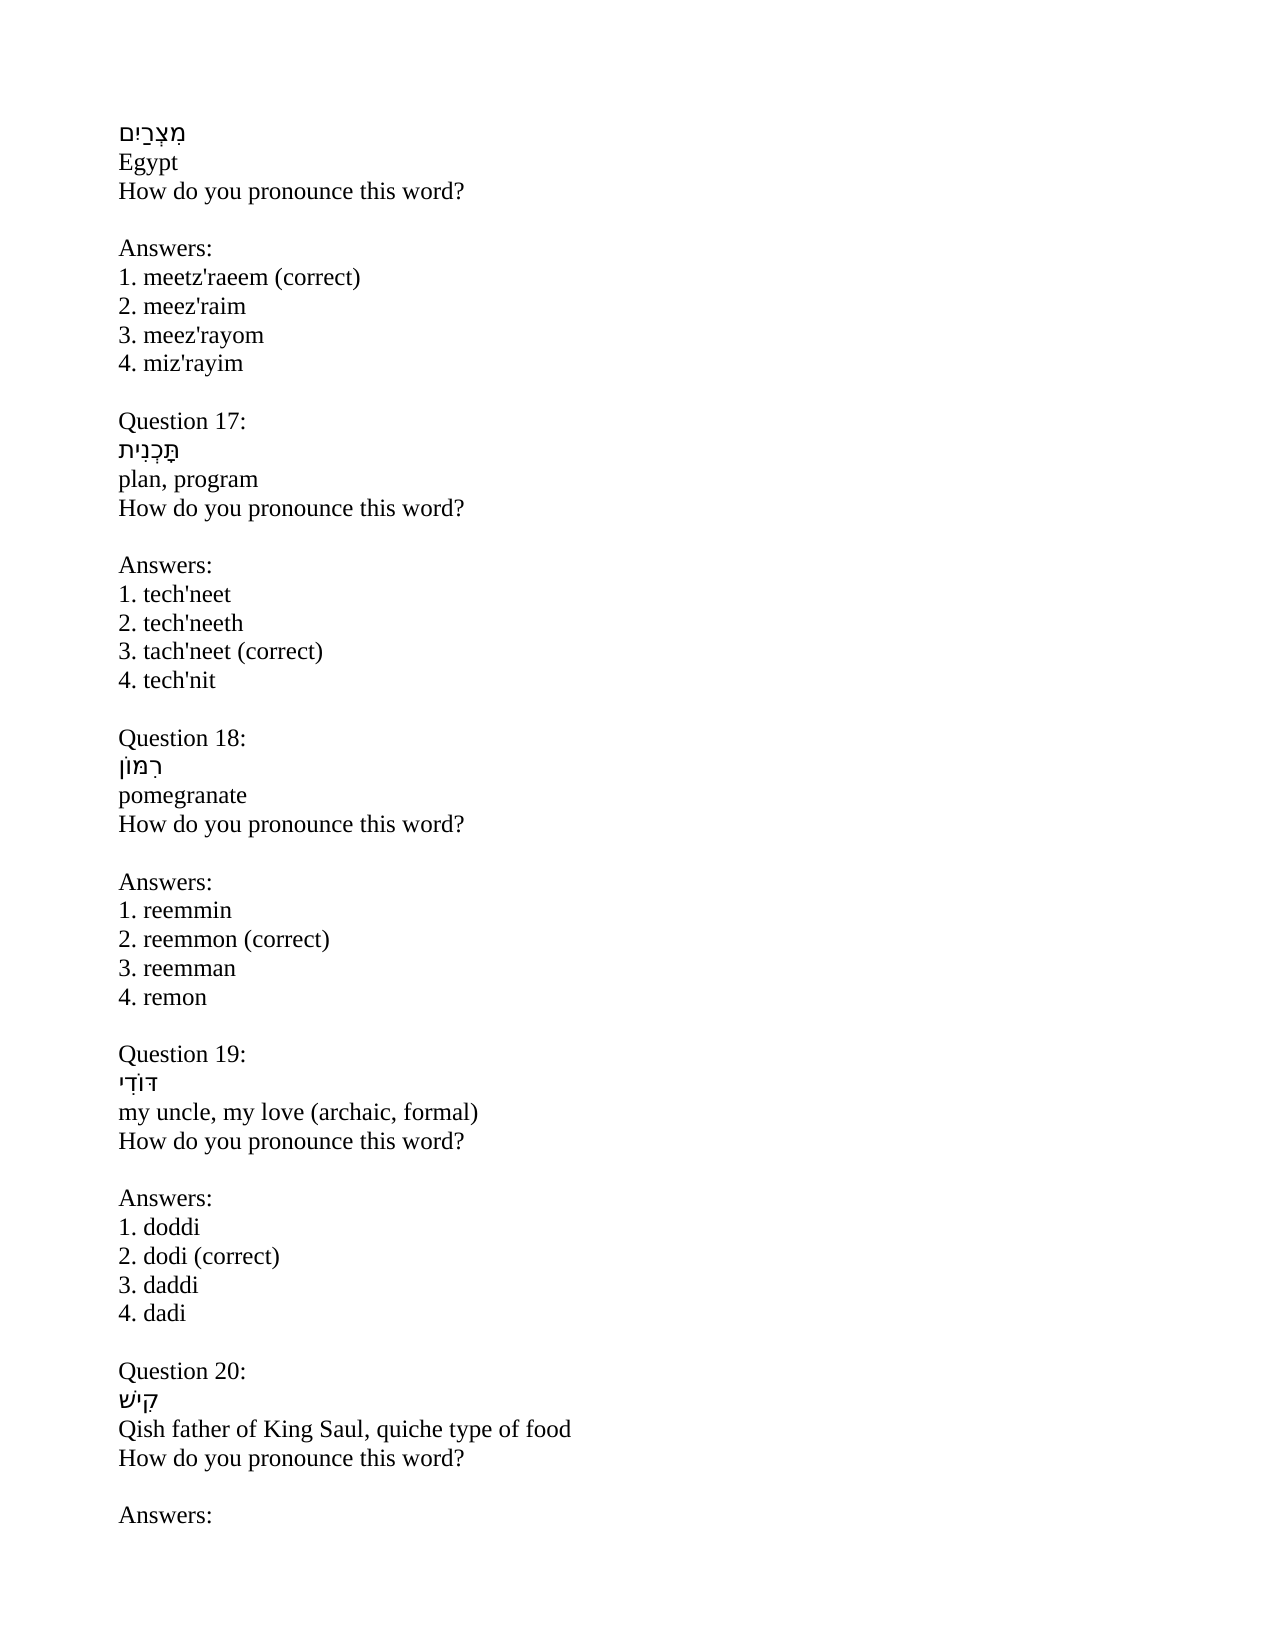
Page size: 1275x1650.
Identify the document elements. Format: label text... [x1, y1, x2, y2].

text 4. tech'nit [118, 665, 1157, 694]
text 3. daddi [118, 1270, 1157, 1298]
text pomegranate [118, 781, 1157, 809]
text 1. doddi [118, 1212, 1157, 1241]
text 3. meez'rayom [118, 320, 1157, 348]
text 1. tech'neet [118, 579, 1157, 608]
text How do you pronounce this word? [118, 176, 1157, 205]
text How do you pronounce this word? [118, 809, 1157, 838]
text תָּכְנִית [118, 435, 1157, 464]
text How do you pronounce this word? [118, 1443, 1157, 1471]
text 2. dodi (correct) [118, 1241, 1157, 1270]
text Answers: [118, 1183, 1157, 1212]
text Answers: [118, 233, 1157, 262]
text Answers: [118, 550, 1157, 579]
text Question 17: [118, 406, 1157, 435]
text Answers: [118, 1500, 1157, 1529]
text Question 20: [118, 1356, 1157, 1385]
text 2. reemmon (correct) [118, 924, 1157, 953]
text How do you pronounce this word? [118, 1126, 1157, 1155]
text How do you pronounce this word? [118, 493, 1157, 521]
text 3. reemman [118, 953, 1157, 982]
text קִישׁ [118, 1385, 1157, 1414]
text Answers: [118, 867, 1157, 896]
text Qish father of King Saul, quiche type of food [118, 1414, 1157, 1443]
text 3. tach'neet (correct) [118, 636, 1157, 665]
text Egypt [118, 147, 1157, 176]
text 2. meez'raim [118, 291, 1157, 320]
text 1. reemmin [118, 896, 1157, 924]
text plan, program [118, 464, 1157, 493]
text 1. meetz'raeem (correct) [118, 262, 1157, 291]
text Question 18: [118, 723, 1157, 751]
text 4. remon [118, 982, 1157, 1011]
text Question 19: [118, 1039, 1157, 1068]
text 4. miz'rayim [118, 348, 1157, 377]
text רִמּוֹן [118, 751, 1157, 781]
text מִצְרַיִם [118, 118, 1157, 147]
text my uncle, my love (archaic, formal) [118, 1097, 1157, 1126]
text 4. dadi [118, 1298, 1157, 1327]
text דּוֹדִי [118, 1068, 1157, 1097]
text 2. tech'neeth [118, 608, 1157, 636]
